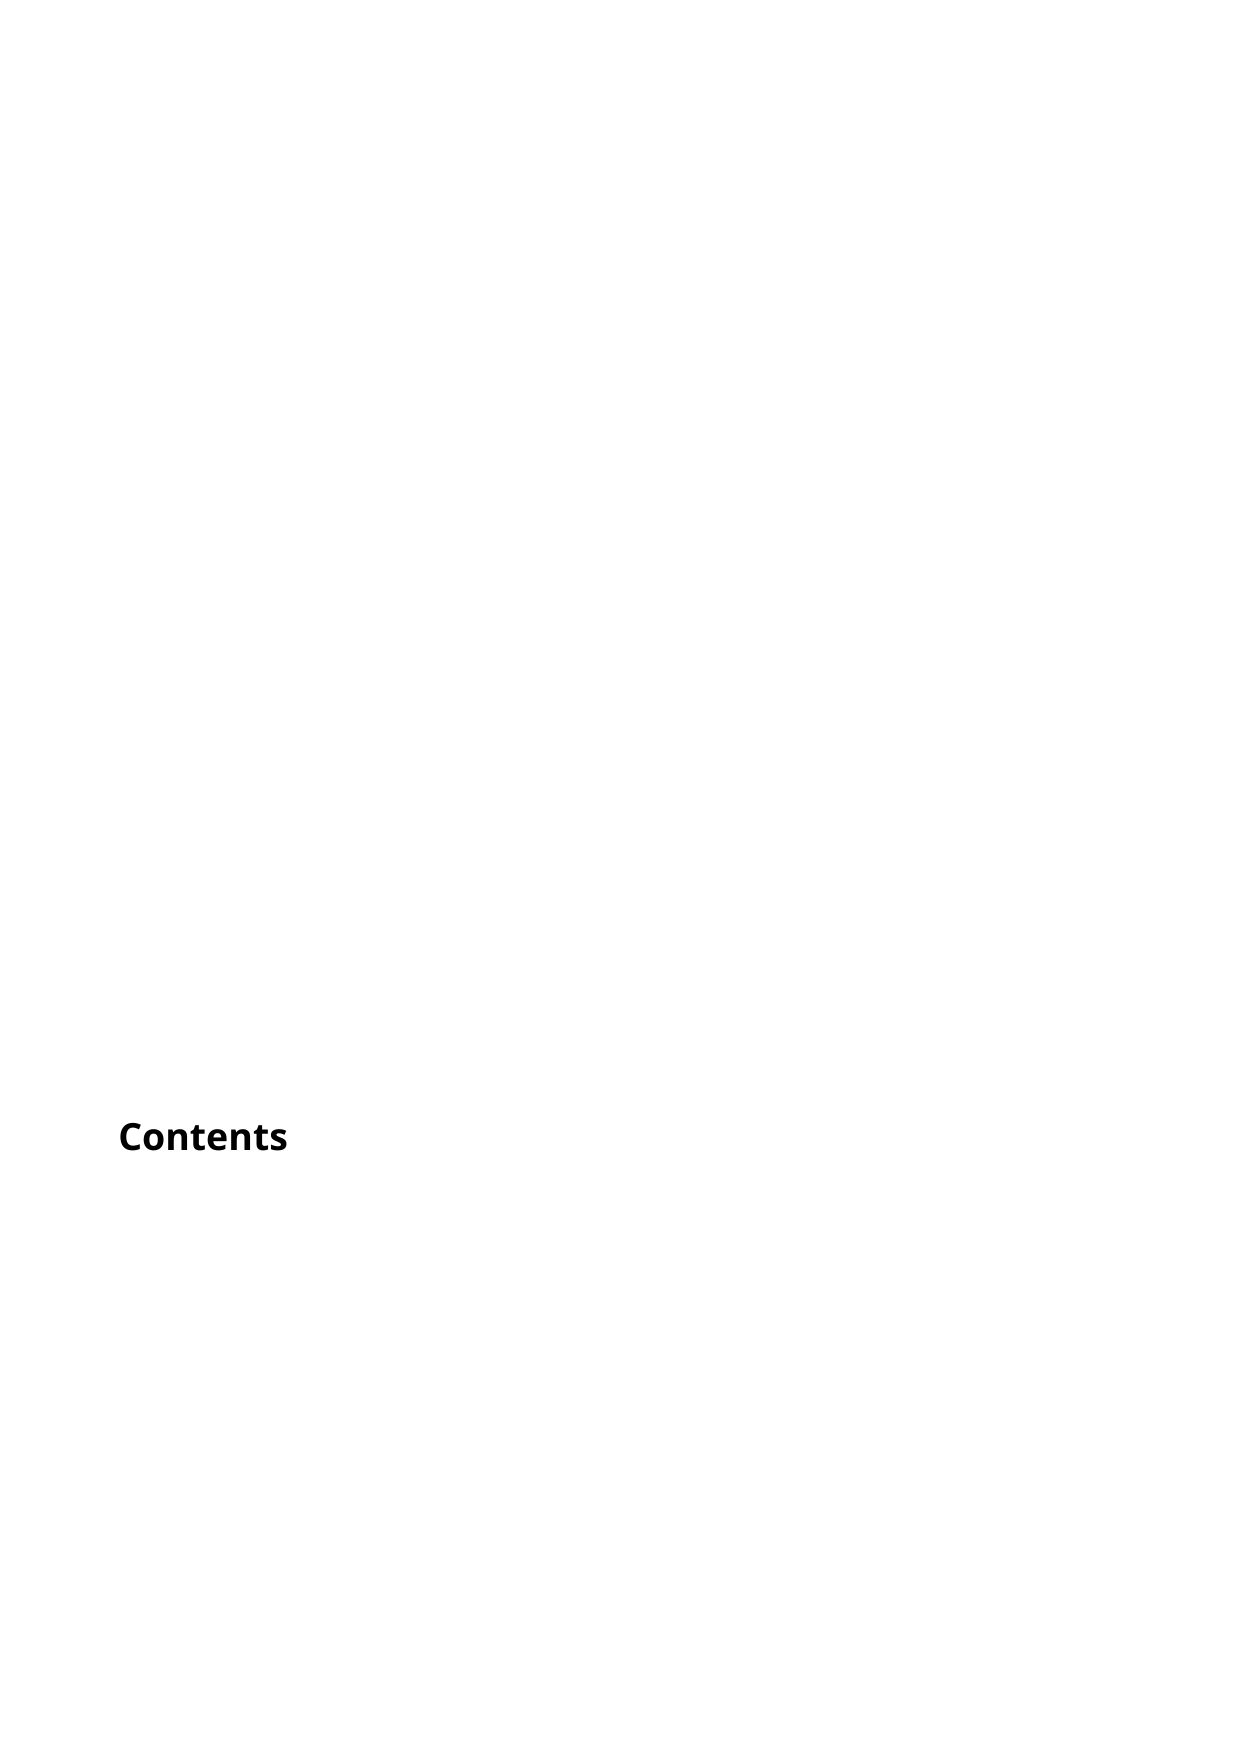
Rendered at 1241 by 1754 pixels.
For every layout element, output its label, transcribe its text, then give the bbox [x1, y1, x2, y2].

text Contents [118, 1110, 1122, 1161]
